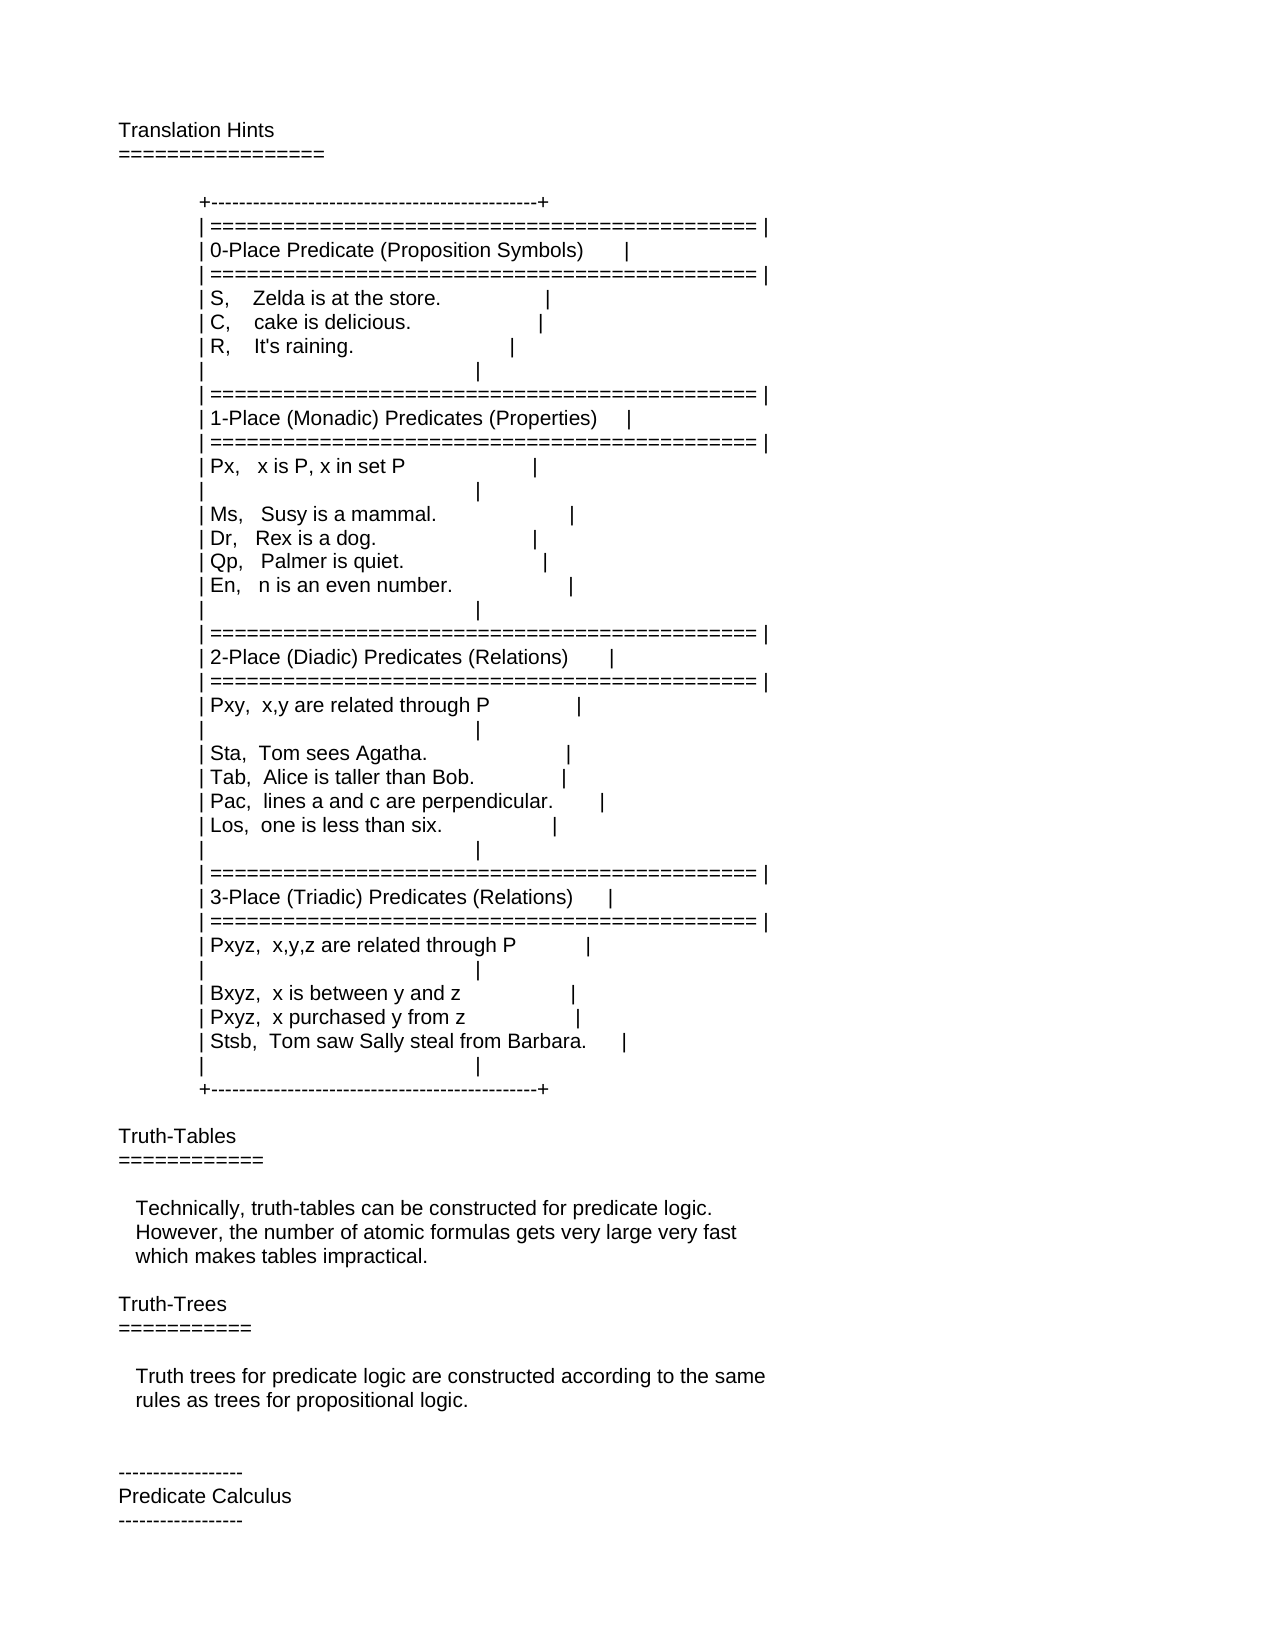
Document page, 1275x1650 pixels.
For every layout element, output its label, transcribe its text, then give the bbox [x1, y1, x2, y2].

text +-----------------------------------------------+ [118, 190, 1157, 214]
text | ============================================= | [118, 669, 1157, 693]
text Truth-Tables [118, 1124, 1157, 1148]
text | ============================================= | [118, 429, 1157, 453]
text | | [118, 717, 1157, 741]
text | Pxy, x,y are related through P | [118, 693, 1157, 717]
text | Pxyz, x purchased y from z | [118, 1004, 1157, 1028]
text | S, Zelda is at the store. | [118, 286, 1157, 310]
text Predicate Calculus [118, 1484, 1157, 1508]
text | Stsb, Tom saw Sally steal from Barbara. | [118, 1028, 1157, 1052]
text | En, n is an even number. | [118, 573, 1157, 597]
text | ============================================= | [118, 621, 1157, 645]
text | ============================================= | [118, 861, 1157, 885]
text | Px, x is P, x in set P | [118, 453, 1157, 477]
text | ============================================= | [118, 909, 1157, 933]
text | | [118, 1052, 1157, 1076]
text Technically, truth-tables can be constructed for predicate logic. [118, 1196, 1157, 1220]
text | Dr, Rex is a dog. | [118, 525, 1157, 549]
text | | [118, 837, 1157, 861]
text | C, cake is delicious. | [118, 310, 1157, 334]
text | Tab, Alice is taller than Bob. | [118, 765, 1157, 789]
text | | [118, 597, 1157, 621]
text | | [118, 957, 1157, 981]
text | Los, one is less than six. | [118, 813, 1157, 837]
text | | [118, 358, 1157, 382]
text ------------------ [118, 1460, 1157, 1484]
text ================= [118, 142, 1157, 166]
text | R, It's raining. | [118, 334, 1157, 358]
text Translation Hints [118, 118, 1157, 142]
text +-----------------------------------------------+ [118, 1076, 1157, 1100]
text | 3-Place (Triadic) Predicates (Relations) | [118, 885, 1157, 909]
text | Qp, Palmer is quiet. | [118, 549, 1157, 573]
text rules as trees for propositional logic. [118, 1388, 1157, 1412]
text which makes tables impractical. [118, 1244, 1157, 1268]
text | 1-Place (Monadic) Predicates (Properties) | [118, 406, 1157, 429]
text | ============================================= | [118, 262, 1157, 286]
text | ============================================= | [118, 382, 1157, 406]
text | 0-Place Predicate (Proposition Symbols) | [118, 238, 1157, 262]
text Truth-Trees [118, 1292, 1157, 1316]
text | Pac, lines a and c are perpendicular. | [118, 789, 1157, 813]
text | | [118, 477, 1157, 501]
text | Bxyz, x is between y and z | [118, 981, 1157, 1004]
text | ============================================= | [118, 214, 1157, 238]
text However, the number of atomic formulas gets very large very fast [118, 1220, 1157, 1244]
text ============ [118, 1148, 1157, 1172]
text | Pxyz, x,y,z are related through P | [118, 933, 1157, 957]
text | 2-Place (Diadic) Predicates (Relations) | [118, 645, 1157, 669]
text | Ms, Susy is a mammal. | [118, 501, 1157, 525]
text Truth trees for predicate logic are constructed according to the same [118, 1364, 1157, 1388]
text =========== [118, 1316, 1157, 1340]
text | Sta, Tom sees Agatha. | [118, 741, 1157, 765]
text ------------------ [118, 1508, 1157, 1532]
